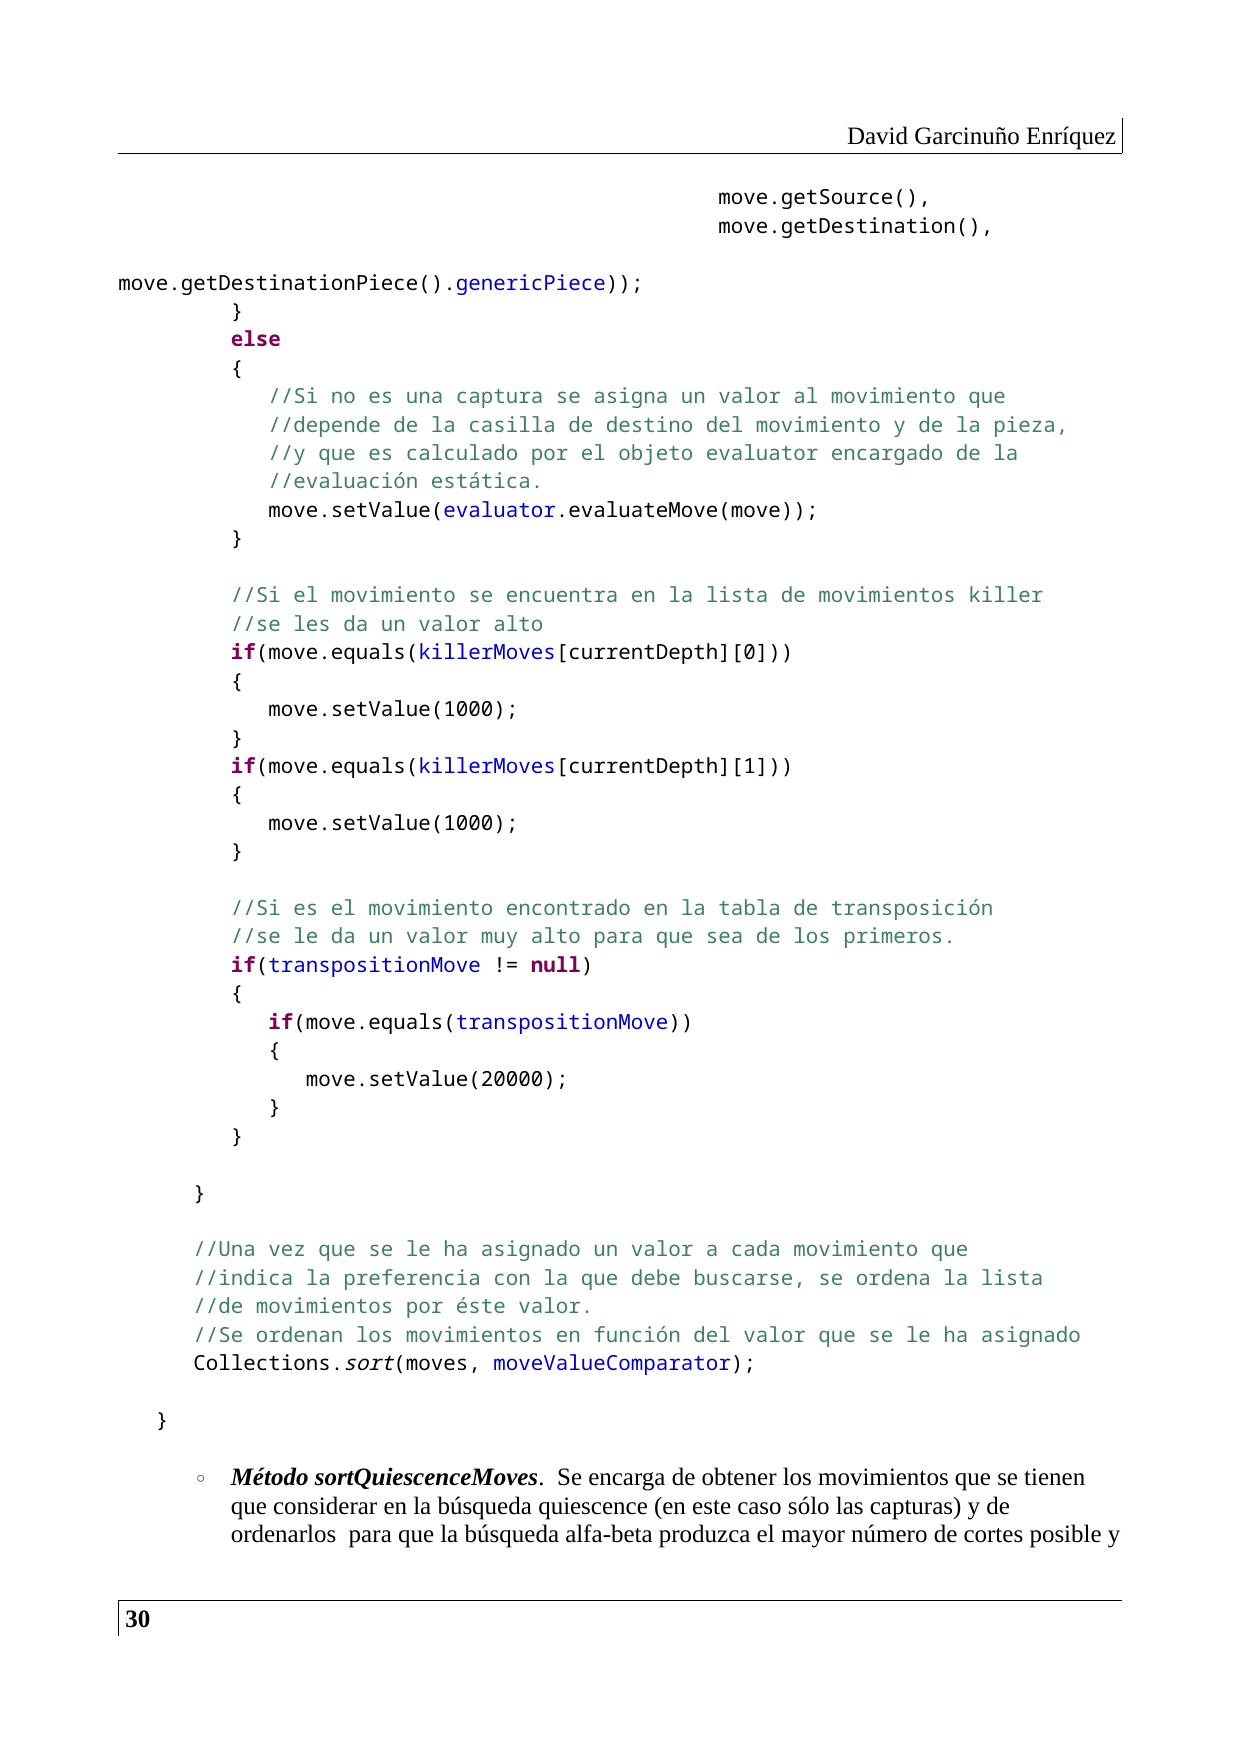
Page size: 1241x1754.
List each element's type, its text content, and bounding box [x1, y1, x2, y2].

text } [118, 836, 1122, 865]
text { [118, 1035, 1122, 1064]
text } [118, 1092, 1122, 1121]
text { [118, 666, 1122, 694]
text //Una vez que se le ha asignado un valor a cada movimiento que [118, 1234, 1122, 1263]
text //Se ordenan los movimientos en función del valor que se le ha asignado [118, 1320, 1122, 1348]
text if(move.equals(killerMoves[currentDepth][0])) [118, 637, 1122, 666]
text //evaluación estática. [118, 467, 1122, 495]
text //y que es calculado por el objeto evaluator encargado de la [118, 438, 1122, 467]
text { [118, 779, 1122, 808]
text move.setValue(1000); [118, 694, 1122, 723]
text //indica la preferencia con la que debe buscarse, se ordena la lista [118, 1263, 1122, 1291]
text } [118, 523, 1122, 552]
text move.setValue(evaluator.evaluateMove(move)); [118, 495, 1122, 523]
text Collections.sort(moves, moveValueComparator); [118, 1348, 1122, 1377]
text } [118, 1178, 1122, 1206]
text //Si el movimiento se encuentra en la lista de movimientos killer [118, 580, 1122, 609]
text move.getDestination(), [118, 211, 1122, 239]
text //se les da un valor alto [118, 609, 1122, 637]
text move.setValue(20000); [118, 1064, 1122, 1092]
text //Si es el movimiento encontrado en la tabla de transposición [118, 893, 1122, 922]
list Método sortQuiescenceMoves. Se encarga de obtener los movimientos que se tienen que considerar en la búsqueda quiescence (en este caso sólo las capturas) y de ordenarlos para que la búsqueda alfa-beta produzca el mayor número de cortes posible y [193, 1462, 1122, 1548]
text move.getDestinationPiece().genericPiece)); [118, 239, 1122, 296]
text //de movimientos por éste valor. [118, 1291, 1122, 1320]
text //Si no es una captura se asigna un valor al movimiento que [118, 381, 1122, 410]
text move.setValue(1000); [118, 808, 1122, 836]
text //se le da un valor muy alto para que sea de los primeros. [118, 922, 1122, 950]
text } [118, 723, 1122, 751]
text //depende de la casilla de destino del movimiento y de la pieza, [118, 410, 1122, 438]
text else [118, 324, 1122, 353]
text { [118, 353, 1122, 381]
text if(transpositionMove != null) [118, 950, 1122, 978]
text { [118, 978, 1122, 1007]
text } [118, 1405, 1122, 1433]
text } [118, 296, 1122, 324]
text if(move.equals(killerMoves[currentDepth][1])) [118, 751, 1122, 779]
text } [118, 1121, 1122, 1149]
text move.getSource(), [118, 182, 1122, 211]
text if(move.equals(transpositionMove)) [118, 1007, 1122, 1035]
